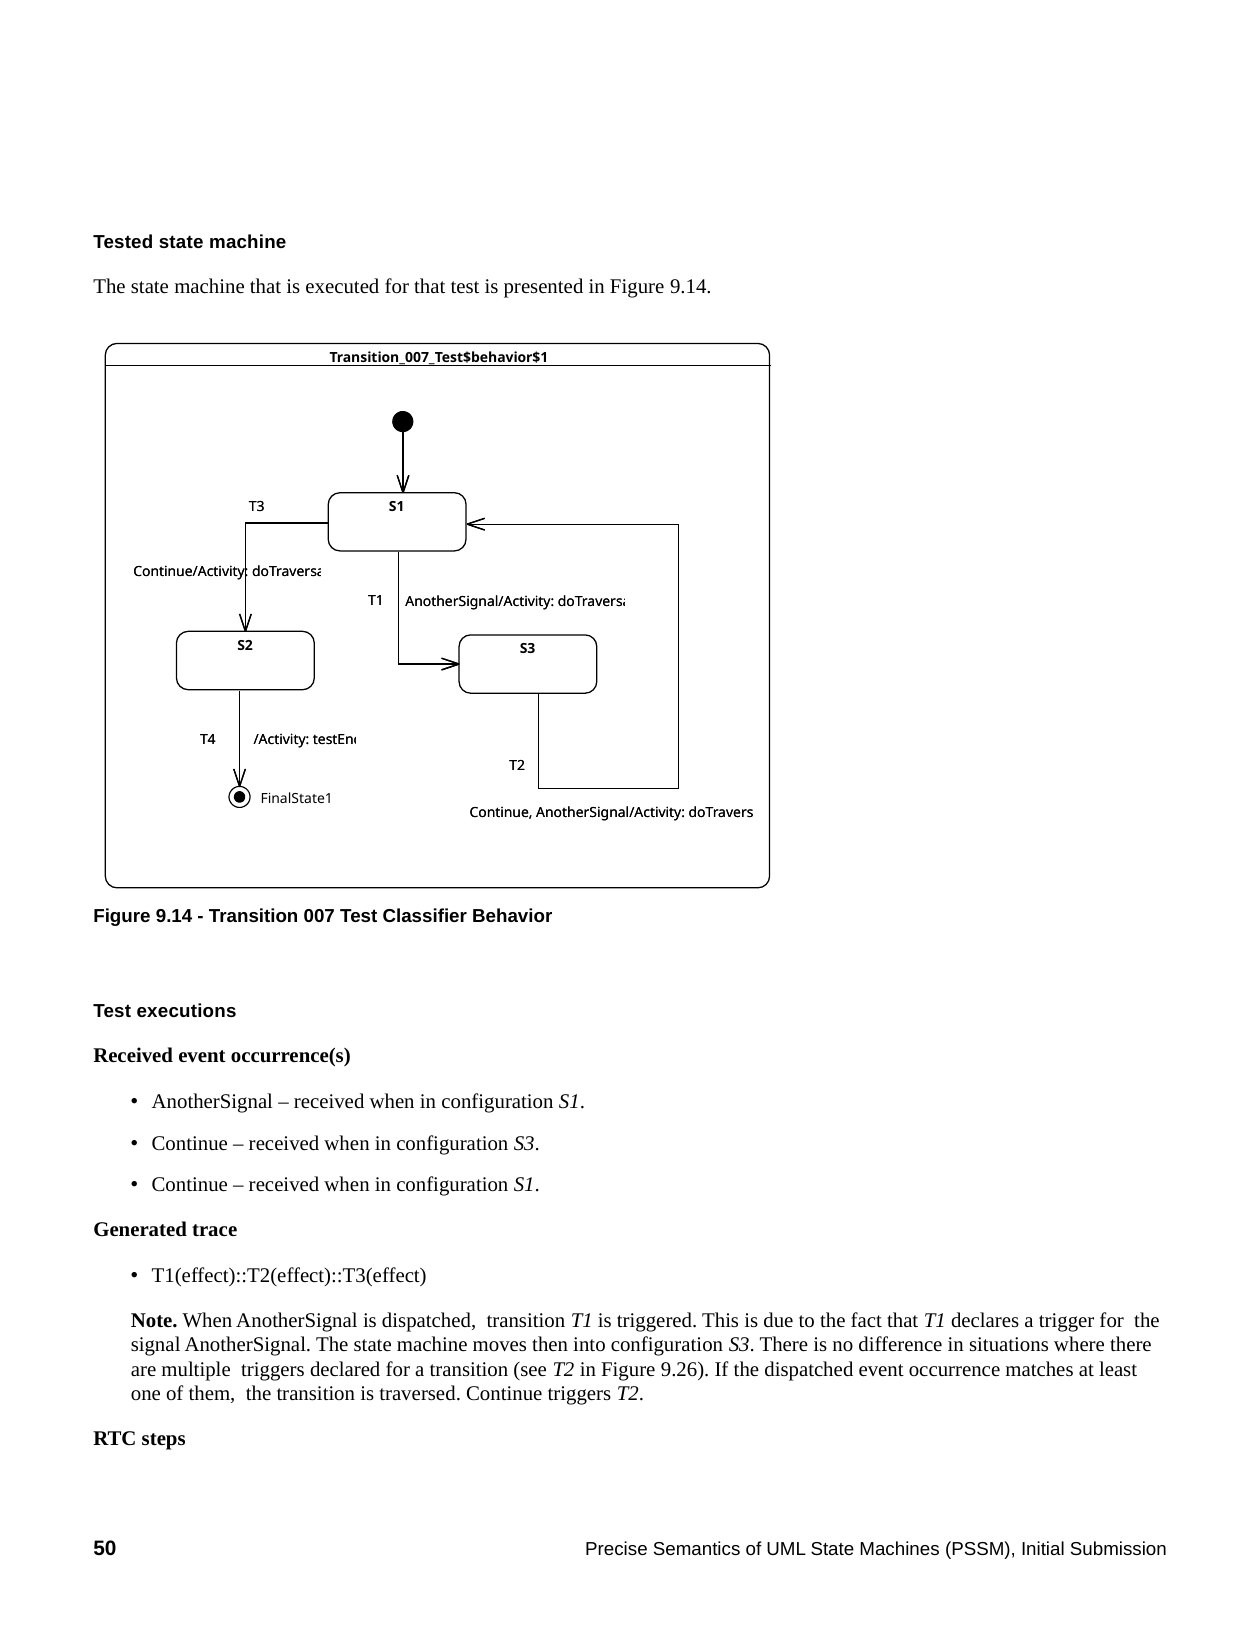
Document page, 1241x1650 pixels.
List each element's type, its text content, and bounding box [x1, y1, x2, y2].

text Note. When AnotherSignal is dispatched, transition T1 is triggered. This is due to the fact that T1 declares a trigger for the signal AnotherSignal. The state machine moves then into configuration S3. There is no difference in situations where there are multiple triggers declared for a transition (see T2 in Figure 9.26). If the dispatched event occurrence matches at least one of them, the transition is traversed. Continue triggers T2. [131, 1308, 1164, 1404]
text RTC steps [93, 1426, 1164, 1450]
list AnotherSignal – received when in configuration S1. [131, 1088, 1164, 1113]
list T1(effect)::T2(effect)::T3(effect) [131, 1262, 1164, 1287]
subtitle Tested state machine [93, 231, 1164, 253]
list Continue – received when in configuration S3. [131, 1129, 1164, 1154]
text Received event occurrence(s) [93, 1043, 1164, 1067]
subtitle Test executions [93, 1000, 1164, 1022]
list Continue – received when in configuration S1. [131, 1171, 1164, 1196]
text The state machine that is executed for that test is presented in Figure 9.14. [93, 274, 1164, 298]
text Generated trace [93, 1217, 1164, 1241]
text Figure 9.14 - Transition 007 Test Classifier Behavior [93, 331, 879, 926]
